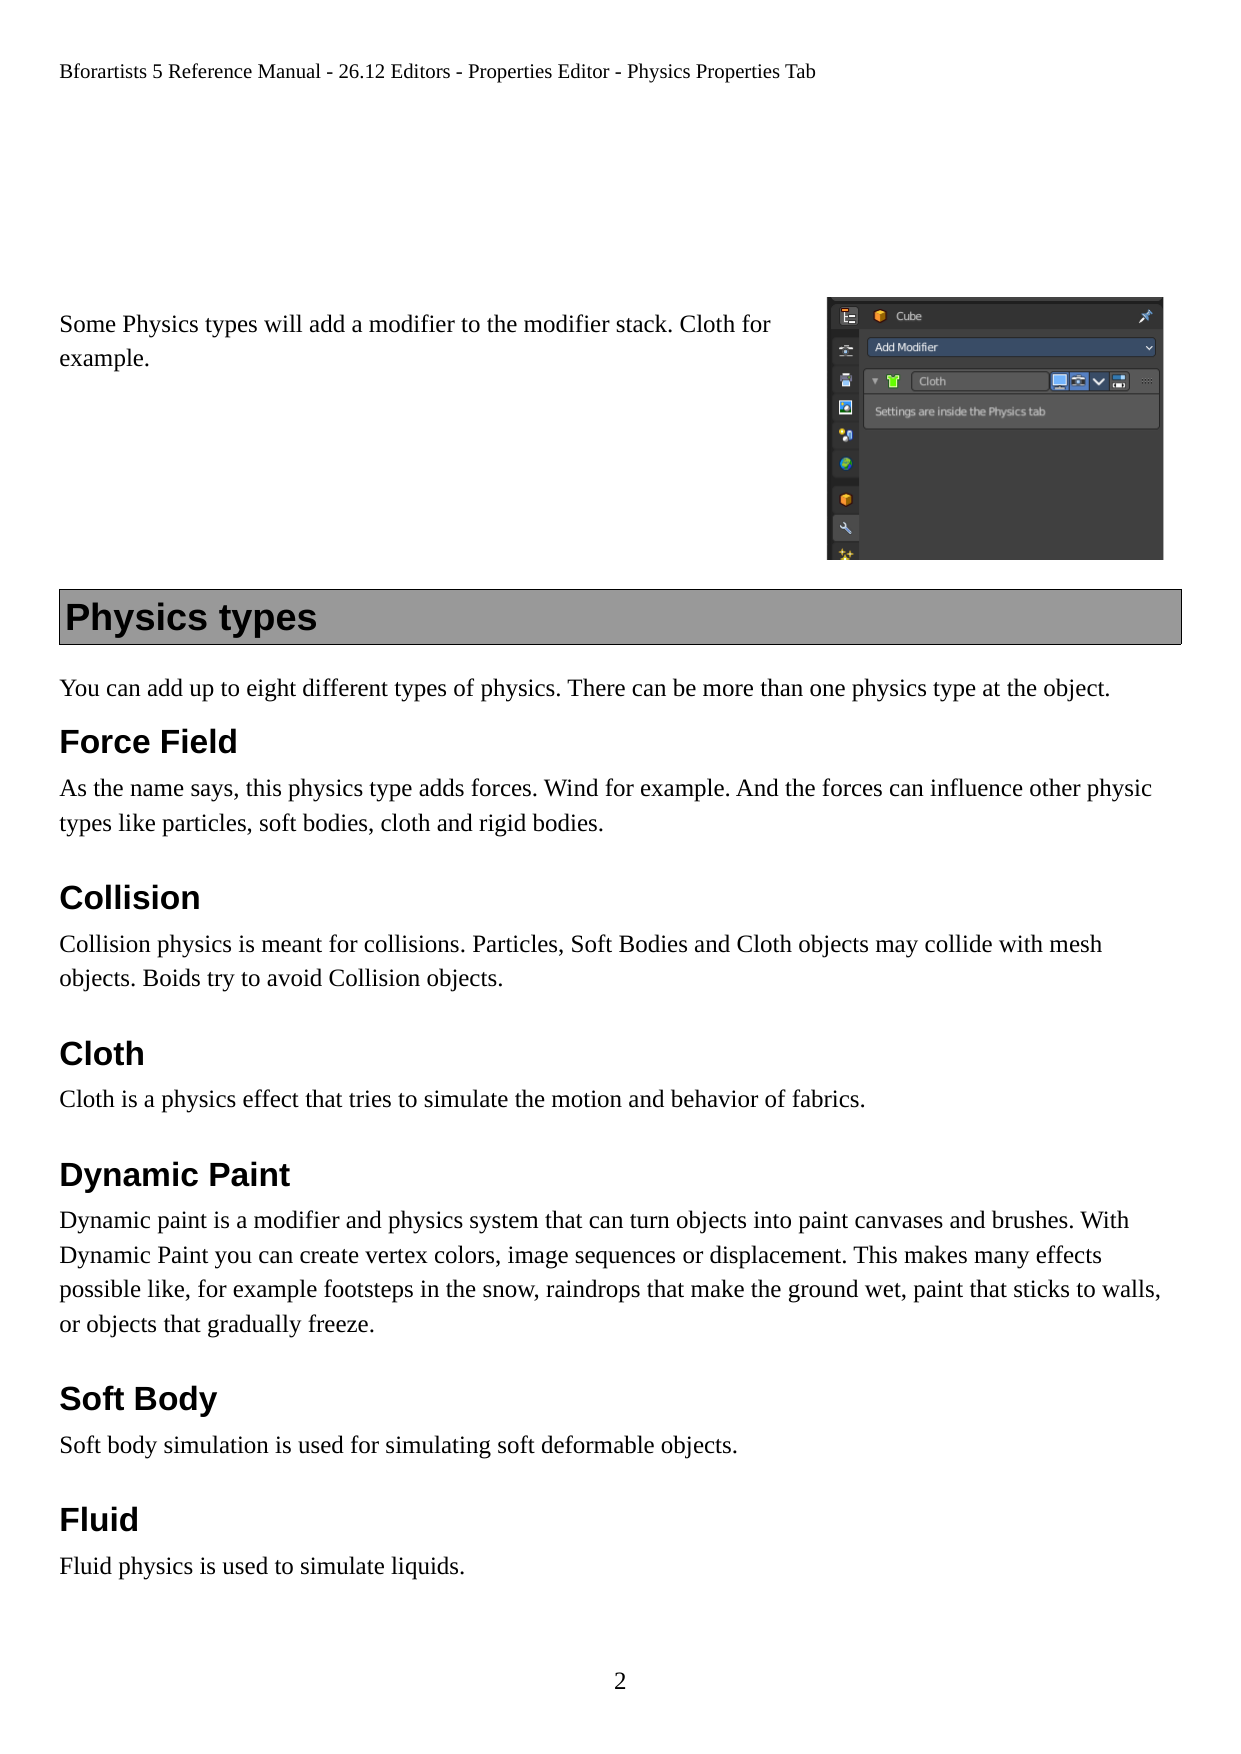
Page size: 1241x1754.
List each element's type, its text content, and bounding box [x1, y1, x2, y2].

text Fluid physics is used to simulate liquids. [59, 1551, 1181, 1580]
subtitle Collision [59, 878, 1181, 916]
subtitle Cloth [59, 1033, 1181, 1072]
text Cloth is a physics effect that tries to simulate the motion and behavior of fabrics. [59, 1084, 1181, 1113]
text As the name says, this physics type adds forces. Wind for example. And the forces can influence other physic types like particles, soft bodies, cloth and rigid bodies. [59, 773, 1181, 837]
text You can add up to eight different types of physics. There can be more than one physics type at the object. [59, 673, 1181, 701]
text Collision physics is meant for collisions. Particles, Soft Bodies and Cloth objects may collide with mesh objects. Boids try to avoid Collision objects. [59, 929, 1181, 992]
text Dynamic paint is a modifier and physics system that can turn objects into paint canvases and brushes. With Dynamic Paint you can create vertex colors, image sequences or displacement. This makes many effects possible like, for example footsteps in the snow, raindrops that make the ground wet, paint that sticks to walls, or objects that gradually freeze. [59, 1206, 1181, 1338]
subtitle Fluid [59, 1500, 1181, 1538]
table_header Physics types [60, 590, 1181, 644]
text Soft body simulation is used for simulating soft deformable objects. [59, 1430, 1181, 1459]
subtitle Dynamic Paint [59, 1154, 1181, 1193]
subtitle Soft Body [59, 1379, 1181, 1417]
subtitle Force Field [59, 722, 1181, 761]
picture [826, 297, 1164, 560]
text Some Physics types will add a modifier to the modifier stack. Cloth for example. [59, 309, 826, 372]
